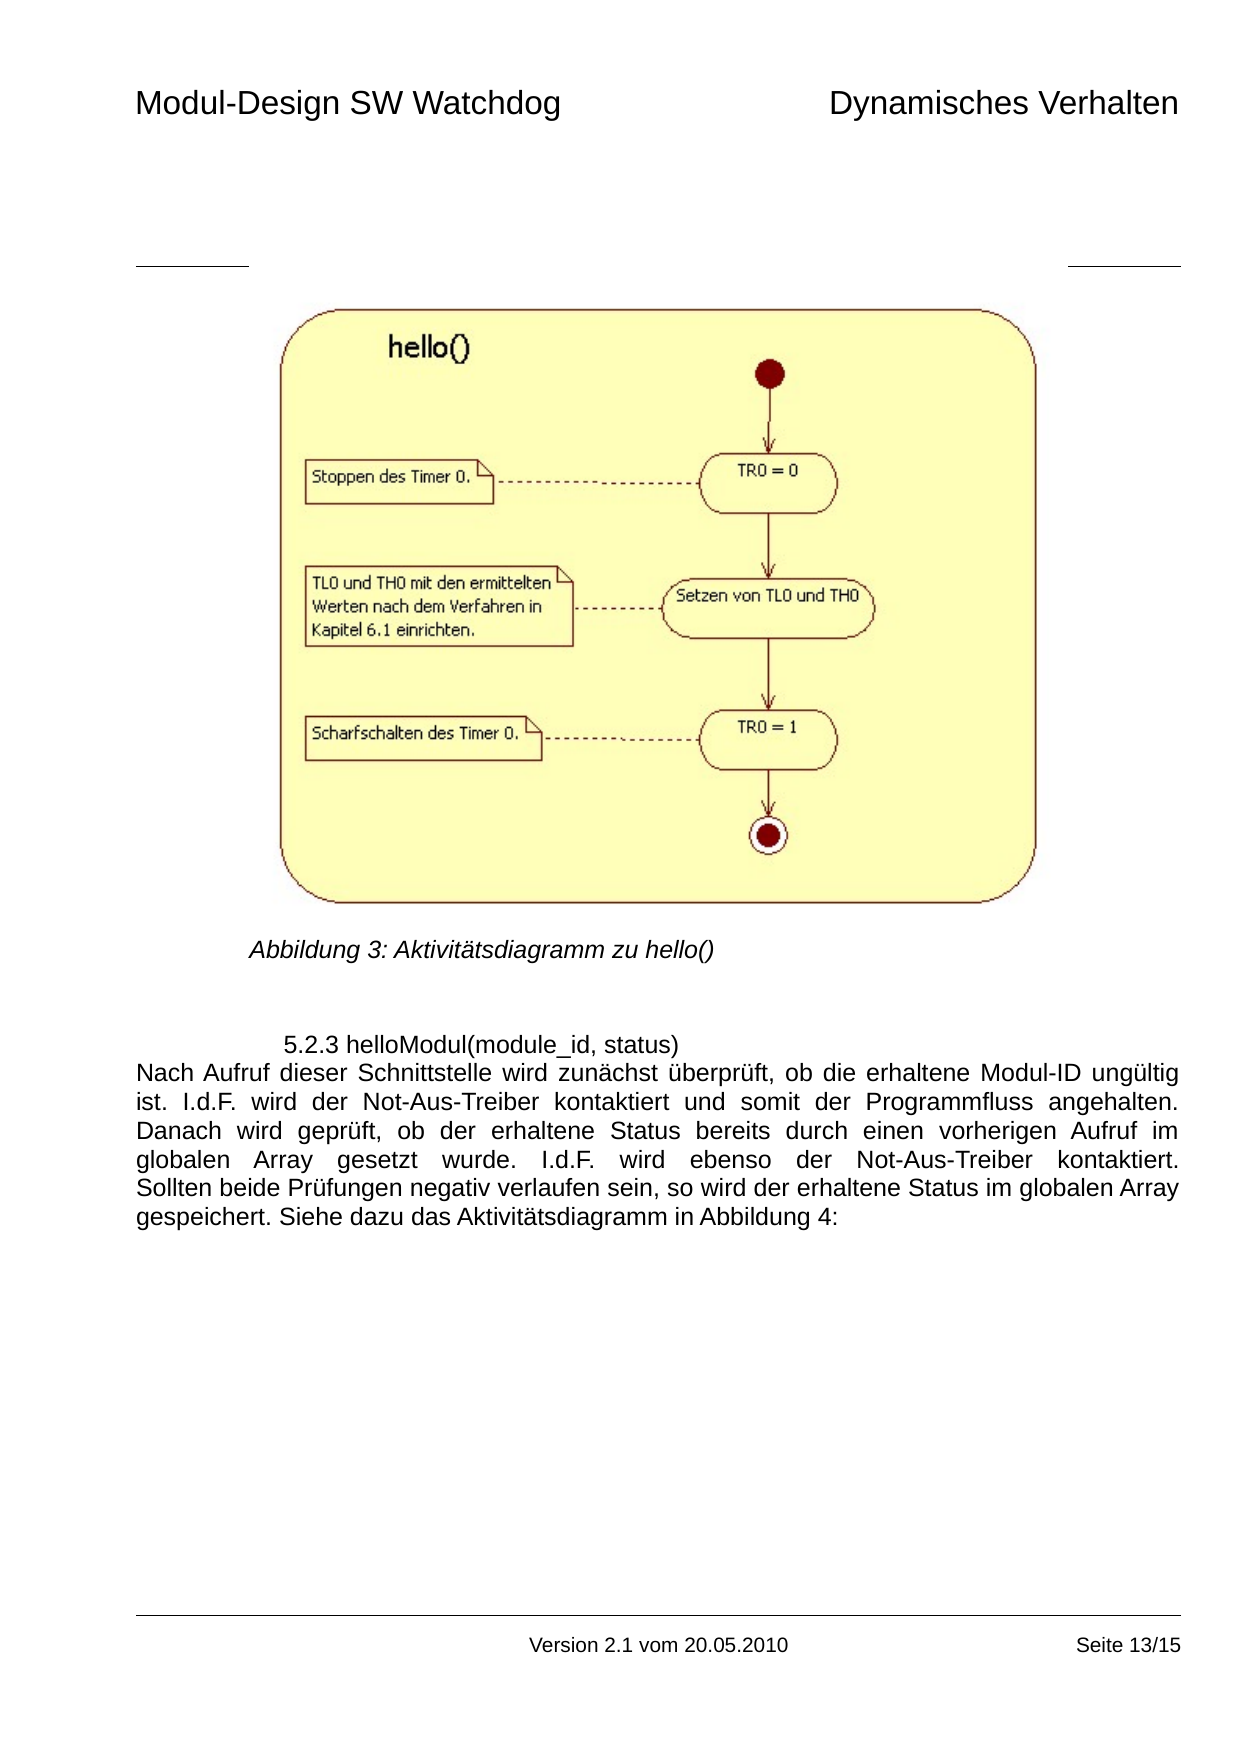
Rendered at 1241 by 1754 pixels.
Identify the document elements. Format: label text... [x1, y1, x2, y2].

text Nach Aufruf dieser Schnittstelle wird zunächst überprüft, ob die erhaltene Modul-ID ungültig ist. I.d.F. wird der Not-Aus-Treiber kontaktiert und somit der Programmfluss angehalten. Danach wird geprüft, ob der erhaltene Status bereits durch einen vorherigen Aufruf im globalen Array gesetzt wurde. I.d.F. wird ebenso der Not-Aus-Treiber kontaktiert. Sollten beide Prüfungen negativ verlaufen sein, so wird der erhaltene Status im globalen Array gespeichert. Siehe dazu das Aktivitätsdiagramm in Abbildung 4: [136, 1058, 1181, 1231]
text Abbildung 3: Aktivitätsdiagramm zu hello() [249, 935, 1068, 963]
subtitle helloModul(module_id, status) [283, 1029, 1181, 1058]
